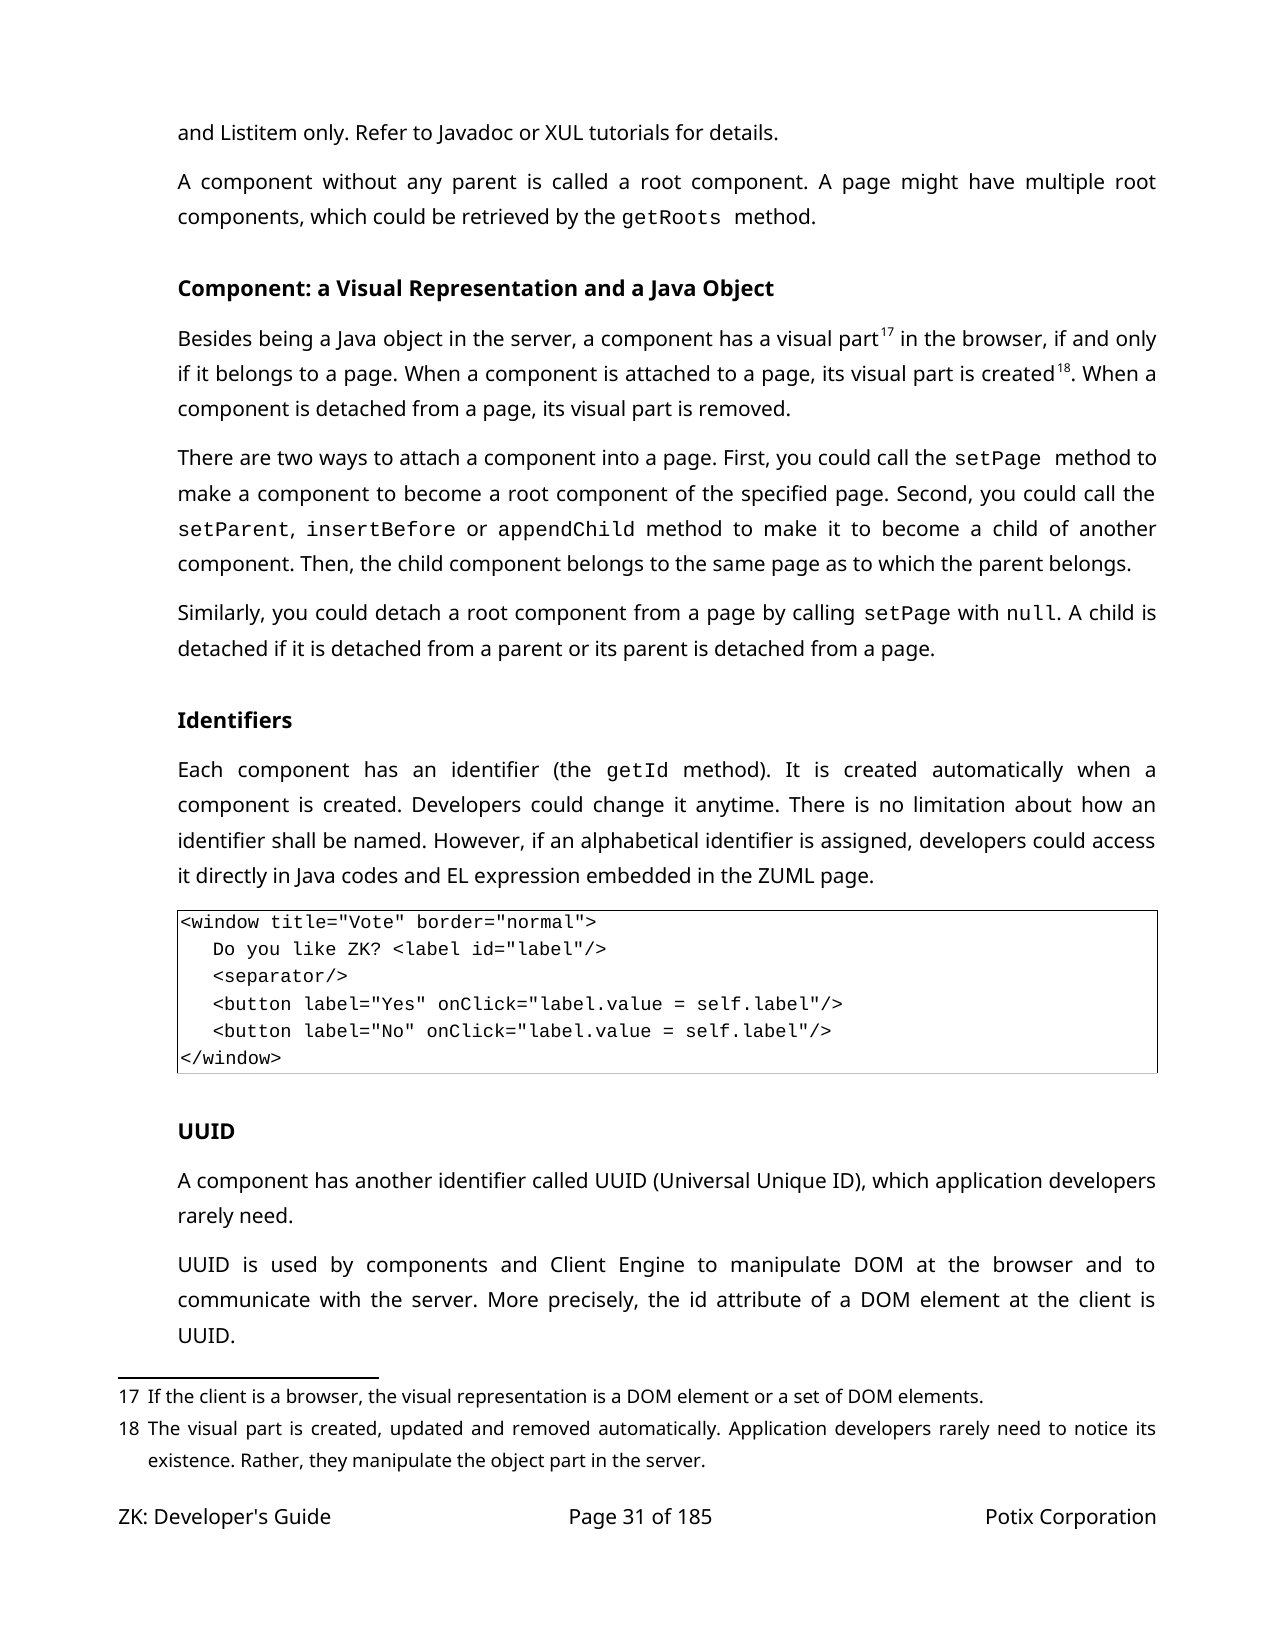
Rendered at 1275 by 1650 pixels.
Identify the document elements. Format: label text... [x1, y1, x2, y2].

text <button label="No" onClick="label.value = self.label"/> [178, 1019, 1157, 1043]
text <separator/> [178, 964, 1157, 988]
text A component without any parent is called a root component. A page might have multiple root components, which could be retrieved by the getRoots method. [177, 167, 1157, 231]
subtitle UUID [177, 1116, 1157, 1146]
text <window title="Vote" border="normal"> [178, 911, 1157, 934]
text A component has another identifier called UUID (Universal Unique ID), which application developers rarely need. [177, 1166, 1157, 1230]
text Each component has an identifier (the getId method). It is created automatically when a component is created. Developers could change it anytime. There is no limitation about how an identifier shall be named. However, if an alphabetical identifier is assigned, developers could access it directly in Java codes and EL expression embedded in the ZUML page. [177, 755, 1157, 889]
text If the client is a browser, the visual representation is a DOM element or a set of DOM elements. [118, 1384, 1157, 1409]
subtitle Component: a Visual Representation and a Java Object [177, 273, 1157, 303]
text Besides being a Java object in the server, a component has a visual part in the browser, if and only if it belongs to a page. When a component is attached to a page, its visual part is created. When a component is detached from a page, its visual part is removed. [177, 324, 1157, 422]
text The visual part is created, updated and removed automatically. Application developers rarely need to notice its existence. Rather, they manipulate the object part in the server. [118, 1416, 1157, 1473]
text and Listitem only. Refer to Javadoc or XUL tutorials for details. [177, 118, 1157, 146]
text UUID is used by components and Client Engine to manipulate DOM at the browser and to communicate with the server. More precisely, the id attribute of a DOM element at the client is UUID. [177, 1250, 1157, 1349]
text </window> [178, 1046, 1157, 1073]
subtitle Identifiers [177, 704, 1157, 734]
text <button label="Yes" onClick="label.value = self.label"/> [178, 991, 1157, 1016]
text Similarly, you could detach a root component from a page by calling setPage with null. A child is detached if it is detached from a parent or its parent is detached from a page. [177, 598, 1157, 662]
text Do you like ZK? <label id="label"/> [178, 937, 1157, 961]
text There are two ways to attach a component into a page. First, you could call the setPage method to make a component to become a root component of the specified page. Second, you could call the setParent, insertBefore or appendChild method to make it to become a child of another component. Then, the child component belongs to the same page as to which the parent belongs. [177, 443, 1157, 578]
